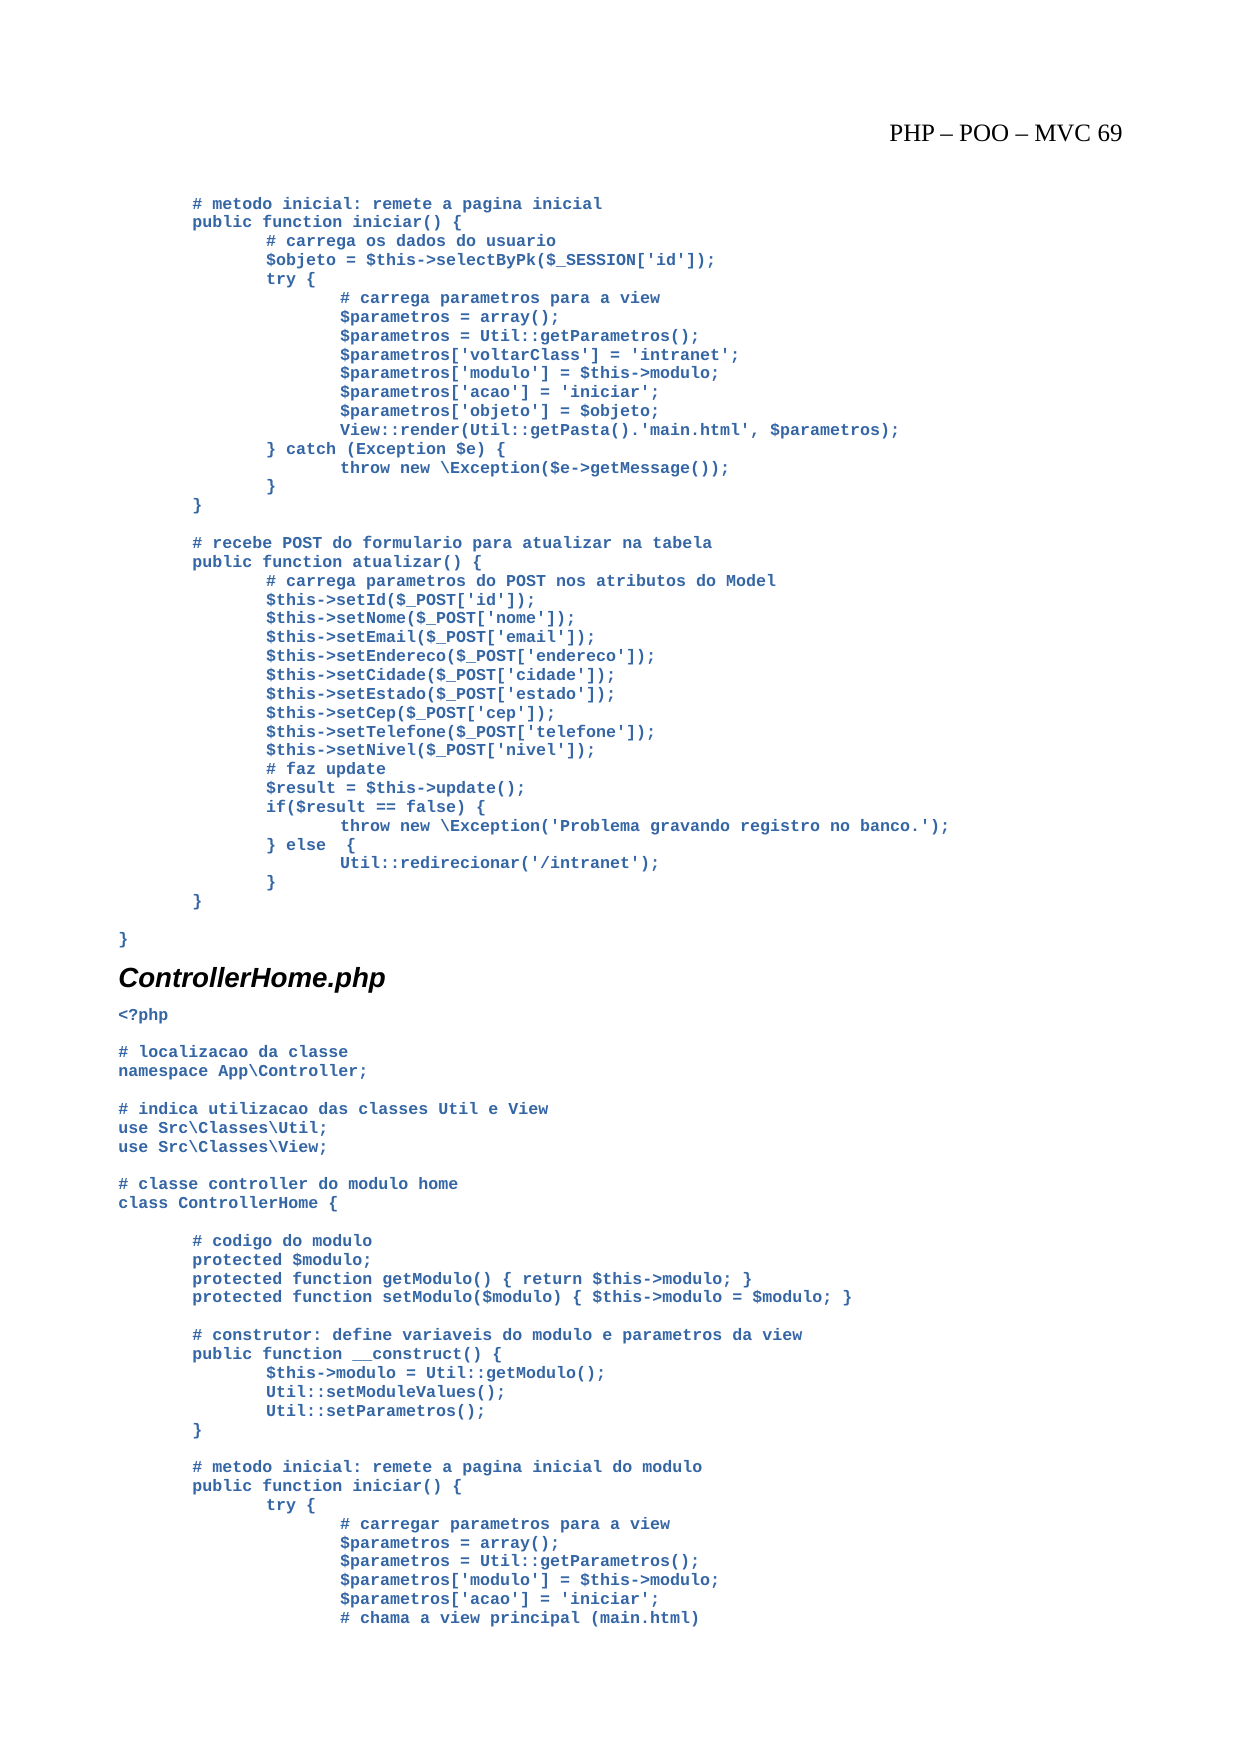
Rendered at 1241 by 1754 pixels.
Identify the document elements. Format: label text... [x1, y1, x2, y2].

text } [118, 497, 1122, 516]
text $parametros['objeto'] = $objeto; [118, 403, 1122, 421]
text } [118, 478, 1122, 497]
text $this->setNome($_POST['nome']); [118, 610, 1122, 629]
text throw new \Exception($e->getMessage()); [118, 459, 1122, 478]
text protected function setModulo($modulo) { $this->modulo = $modulo; } [118, 1289, 1122, 1308]
text # indica utilizacao das classes Util e View [118, 1101, 1122, 1119]
text $parametros['modulo'] = $this->modulo; [118, 365, 1122, 384]
text class ControllerHome { [118, 1195, 1122, 1214]
text public function atualizar() { [118, 553, 1122, 572]
text $parametros['modulo'] = $this->modulo; [118, 1572, 1122, 1591]
text $parametros['acao'] = 'iniciar'; [118, 1591, 1122, 1609]
text $parametros['voltarClass'] = 'intranet'; [118, 346, 1122, 365]
text public function __construct() { [118, 1346, 1122, 1364]
text # localizacao da classe [118, 1044, 1122, 1063]
text # metodo inicial: remete a pagina inicial [118, 195, 1122, 214]
subtitle ControllerHome.php [118, 962, 1122, 994]
text $objeto = $this->selectByPk($_SESSION['id']); [118, 252, 1122, 271]
text protected function getModulo() { return $this->modulo; } [118, 1270, 1122, 1289]
text namespace App\Controller; [118, 1063, 1122, 1082]
text } else { [118, 836, 1122, 855]
text } [118, 874, 1122, 893]
text if($result == false) { [118, 798, 1122, 817]
text try { [118, 1496, 1122, 1515]
text $result = $this->update(); [118, 780, 1122, 798]
text # carrega os dados do usuario [118, 233, 1122, 252]
text # codigo do modulo [118, 1232, 1122, 1251]
text # carrega parametros do POST nos atributos do Model [118, 572, 1122, 591]
text } [118, 1421, 1122, 1440]
text $parametros = array(); [118, 308, 1122, 327]
text Util::setParametros(); [118, 1402, 1122, 1421]
text $parametros = Util::getParametros(); [118, 327, 1122, 346]
text public function iniciar() { [118, 1478, 1122, 1496]
text throw new \Exception('Problema gravando registro no banco.'); [118, 817, 1122, 836]
text # metodo inicial: remete a pagina inicial do modulo [118, 1459, 1122, 1478]
text $this->setEmail($_POST['email']); [118, 629, 1122, 648]
text Util::setModuleValues(); [118, 1383, 1122, 1402]
text use Src\Classes\View; [118, 1138, 1122, 1157]
text use Src\Classes\Util; [118, 1119, 1122, 1138]
text $this->setCep($_POST['cep']); [118, 704, 1122, 723]
text $parametros = Util::getParametros(); [118, 1553, 1122, 1572]
text Util::redirecionar('/intranet'); [118, 855, 1122, 874]
text $parametros['acao'] = 'iniciar'; [118, 384, 1122, 403]
text <?php [118, 1006, 1122, 1025]
text } catch (Exception $e) { [118, 440, 1122, 459]
text $this->setEndereco($_POST['endereco']); [118, 648, 1122, 667]
text protected $modulo; [118, 1251, 1122, 1270]
text # carregar parametros para a view [118, 1515, 1122, 1534]
text } [118, 893, 1122, 912]
text # recebe POST do formulario para atualizar na tabela [118, 534, 1122, 553]
text # chama a view principal (main.html) [118, 1609, 1122, 1628]
text } [118, 931, 1122, 949]
text View::render(Util::getPasta().'main.html', $parametros); [118, 421, 1122, 440]
text $this->setEstado($_POST['estado']); [118, 685, 1122, 704]
text # carrega parametros para a view [118, 289, 1122, 308]
text # construtor: define variaveis do modulo e parametros da view [118, 1327, 1122, 1346]
text $this->setTelefone($_POST['telefone']); [118, 723, 1122, 742]
text $this->setId($_POST['id']); [118, 591, 1122, 610]
text $this->setNivel($_POST['nivel']); [118, 742, 1122, 761]
text # faz update [118, 761, 1122, 780]
text try { [118, 271, 1122, 289]
text public function iniciar() { [118, 214, 1122, 233]
text # classe controller do modulo home [118, 1176, 1122, 1195]
text $parametros = array(); [118, 1534, 1122, 1553]
text $this->modulo = Util::getModulo(); [118, 1364, 1122, 1383]
text $this->setCidade($_POST['cidade']); [118, 667, 1122, 685]
